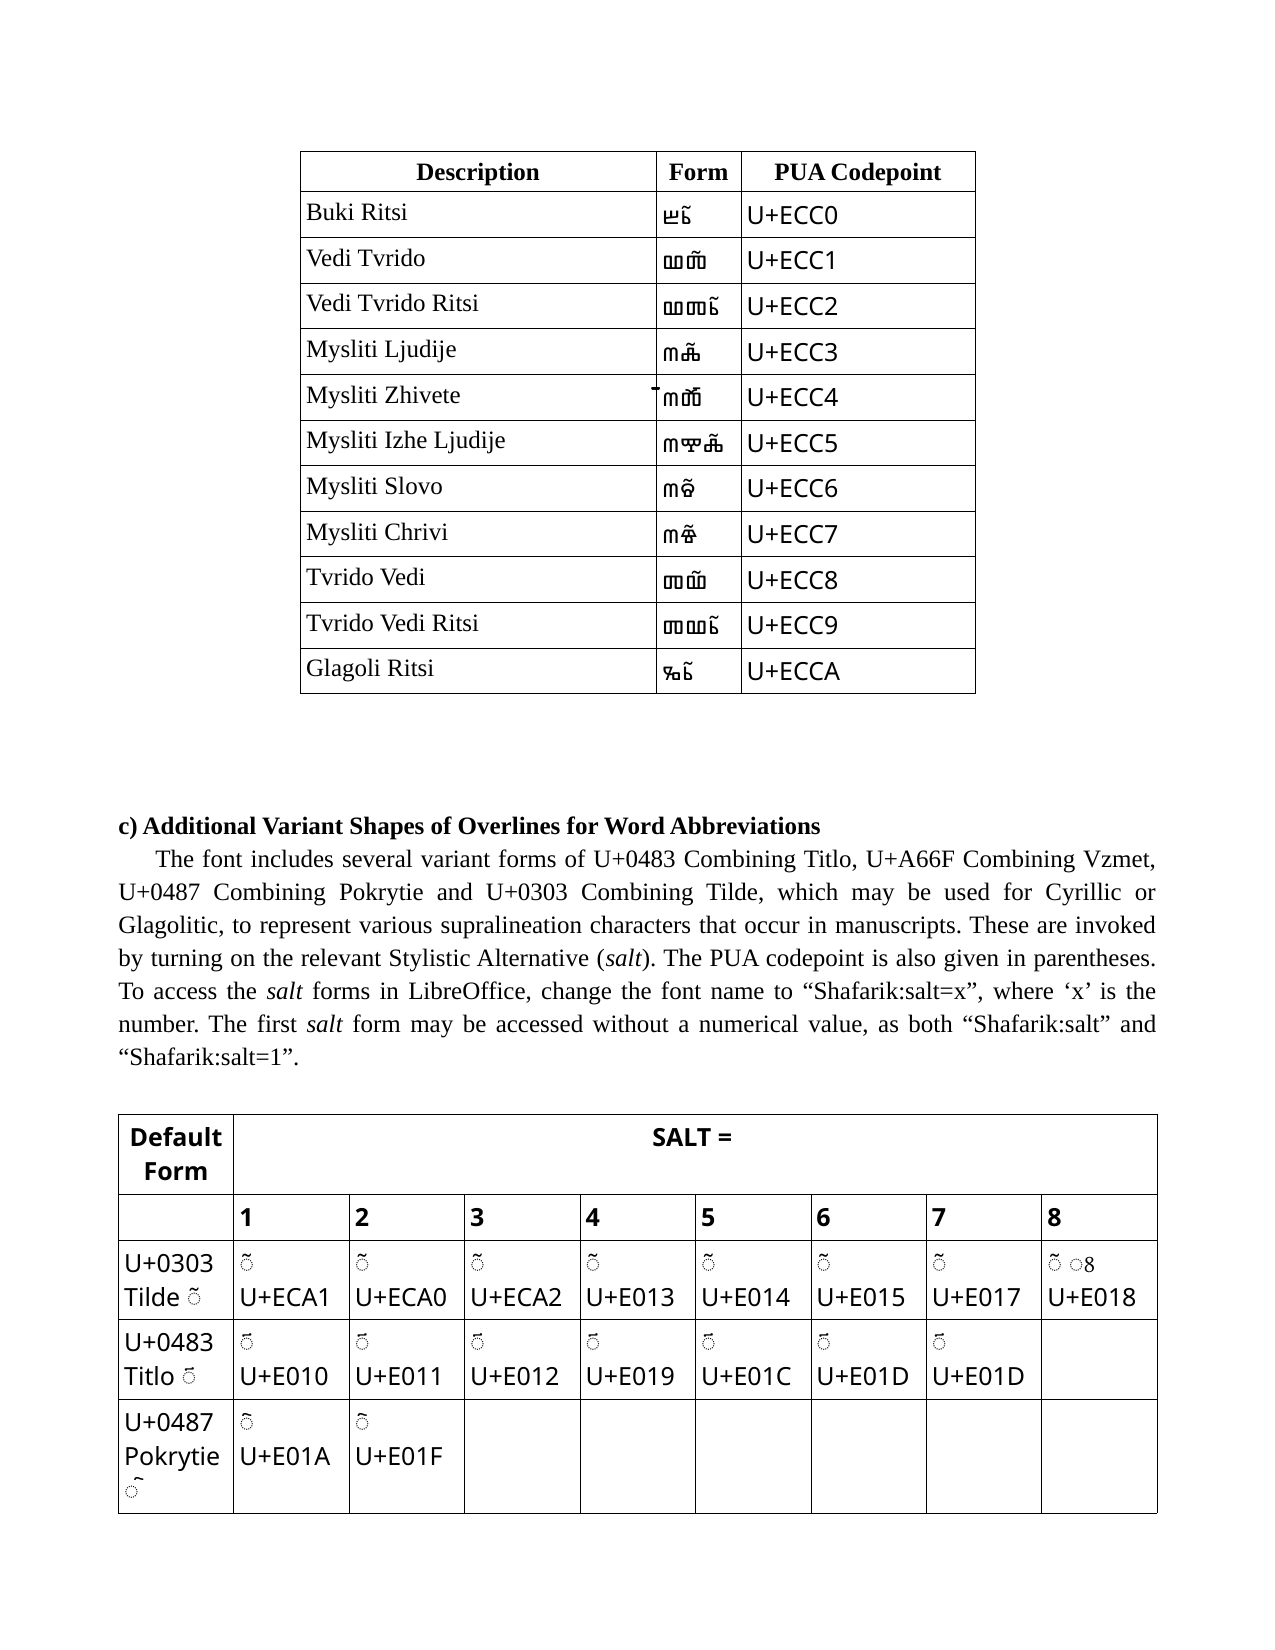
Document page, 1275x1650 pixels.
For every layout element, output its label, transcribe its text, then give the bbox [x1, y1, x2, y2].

table_cell ⰿⰶ̄ [657, 375, 741, 419]
table_cell [927, 1400, 1041, 1513]
table_cell Vedi Tvrido [301, 238, 656, 283]
table_header Description [301, 152, 656, 191]
table_cell Tvrido Vedi [301, 557, 656, 602]
table_cell ◌҃ U+E019 [581, 1320, 695, 1399]
table_cell ◌̃ U+E014 [696, 1241, 811, 1319]
table_cell ◌̃ U+E017 [927, 1241, 1041, 1319]
table_cell ⰳⱃ̃ [657, 649, 741, 693]
table_cell U+ECC9 [742, 603, 975, 648]
table_cell [119, 1195, 233, 1239]
table_cell ◌҇ U+E01F [350, 1400, 464, 1513]
table_cell ⰿⱄ̃ [657, 466, 741, 511]
table_cell 6 [812, 1195, 926, 1239]
table_cell U+0303 Tilde ◌̃ [119, 1241, 233, 1319]
table_header SALT = [234, 1115, 1157, 1194]
table_cell 3 [465, 1195, 580, 1239]
table_cell U+ECC2 [742, 284, 975, 328]
table_cell U+ECC8 [742, 557, 975, 602]
table_cell ◌҃ U+E01D [812, 1320, 926, 1399]
table_cell Buki Ritsi [301, 192, 656, 237]
text c) Additional Variant Shapes of Overlines for Word Abbreviations [118, 811, 1157, 840]
table_cell Mysliti Chrivi [301, 512, 656, 556]
table_cell ◌҃ U+E010 [234, 1320, 349, 1399]
table_cell [581, 1400, 695, 1513]
table_cell U+ECC0 [742, 192, 975, 237]
text The font includes several variant forms of U+0483 Combining Titlo, U+A66F Combining Vzmet, U+0487 Combining Pokrytie and U+0303 Combining Tilde, which may be used for Cyrillic or Glagolitic, to represent various supralineation characters that occur in manuscripts. These are invoked by turning on the relevant Stylistic Alternative (salt). The PUA codepoint is also given in parentheses. To access the salt forms in LibreOffice, change the font name to “Shafarik:salt=x”, where ‘x’ is the number. The first salt form may be accessed without a numerical value, as both “Shafarik:salt” and “Shafarik:salt=1”. [118, 844, 1157, 1071]
table_cell 2 [350, 1195, 464, 1239]
table_cell ◌̃ U+E015 [812, 1241, 926, 1319]
table_cell Tvrido Vedi Ritsi [301, 603, 656, 648]
table_cell ◌҃ U+E01D [927, 1320, 1041, 1399]
table_cell ◌҃ U+E01C [696, 1320, 811, 1399]
table_cell Vedi Tvrido Ritsi [301, 284, 656, 328]
table_cell Mysliti Zhivete [301, 375, 656, 419]
table_cell [1042, 1400, 1157, 1513]
table_cell ⰱⱃ̃ [657, 192, 741, 237]
table_cell [465, 1400, 580, 1513]
table_cell U+0487 Pokrytie ◌҇ [119, 1400, 233, 1513]
table_cell [1042, 1320, 1157, 1399]
table_cell 8 [1042, 1195, 1157, 1239]
table_header Form [657, 152, 741, 191]
table_cell Mysliti Slovo [301, 466, 656, 511]
table_cell 1 [234, 1195, 349, 1239]
table_cell ◌̃ U+ECA1 [234, 1241, 349, 1319]
table_cell ⱅⰲⱃ̃ [657, 603, 741, 648]
table_cell ◌҃ U+E012 [465, 1320, 580, 1399]
table_cell U+ECC4 [742, 375, 975, 419]
table_cell ◌̃ ◌ U+E018 [1042, 1241, 1157, 1319]
table_cell ⱅⰲ̃ [657, 557, 741, 602]
table_cell U+ECC1 [742, 238, 975, 283]
table_cell ⰲⱅⱃ̃ [657, 284, 741, 328]
table_cell U+ECC6 [742, 466, 975, 511]
table_cell ⰲⱅ̃ [657, 238, 741, 283]
table_cell U+0483 Titlo ◌҃ [119, 1320, 233, 1399]
table_cell U+ECC7 [742, 512, 975, 556]
table_cell [696, 1400, 811, 1513]
table_cell 5 [696, 1195, 811, 1239]
table_cell ⰿⰹⰾ̃ [657, 421, 741, 465]
table_header Default Form [119, 1115, 233, 1194]
table_cell ◌҇ U+E01A [234, 1400, 349, 1513]
table_cell U+ECC3 [742, 329, 975, 374]
table_cell Mysliti Ljudije [301, 329, 656, 374]
table_cell [812, 1400, 926, 1513]
table_cell Mysliti Izhe Ljudije [301, 421, 656, 465]
table_cell ⰿⱖ̃ [657, 512, 741, 556]
table_cell ◌̃ U+E013 [581, 1241, 695, 1319]
table_header PUA Codepoint [742, 152, 975, 191]
table_cell ◌̃ U+ECA2 [465, 1241, 580, 1319]
table_cell U+ECCA [742, 649, 975, 693]
table_cell ◌҃ U+E011 [350, 1320, 464, 1399]
table_cell 7 [927, 1195, 1041, 1239]
table_cell 4 [581, 1195, 695, 1239]
table_cell ⰿⰾ̃ [657, 329, 741, 374]
table_cell U+ECC5 [742, 421, 975, 465]
table_cell ◌̃ U+ECA0 [350, 1241, 464, 1319]
table_cell Glagoli Ritsi [301, 649, 656, 693]
